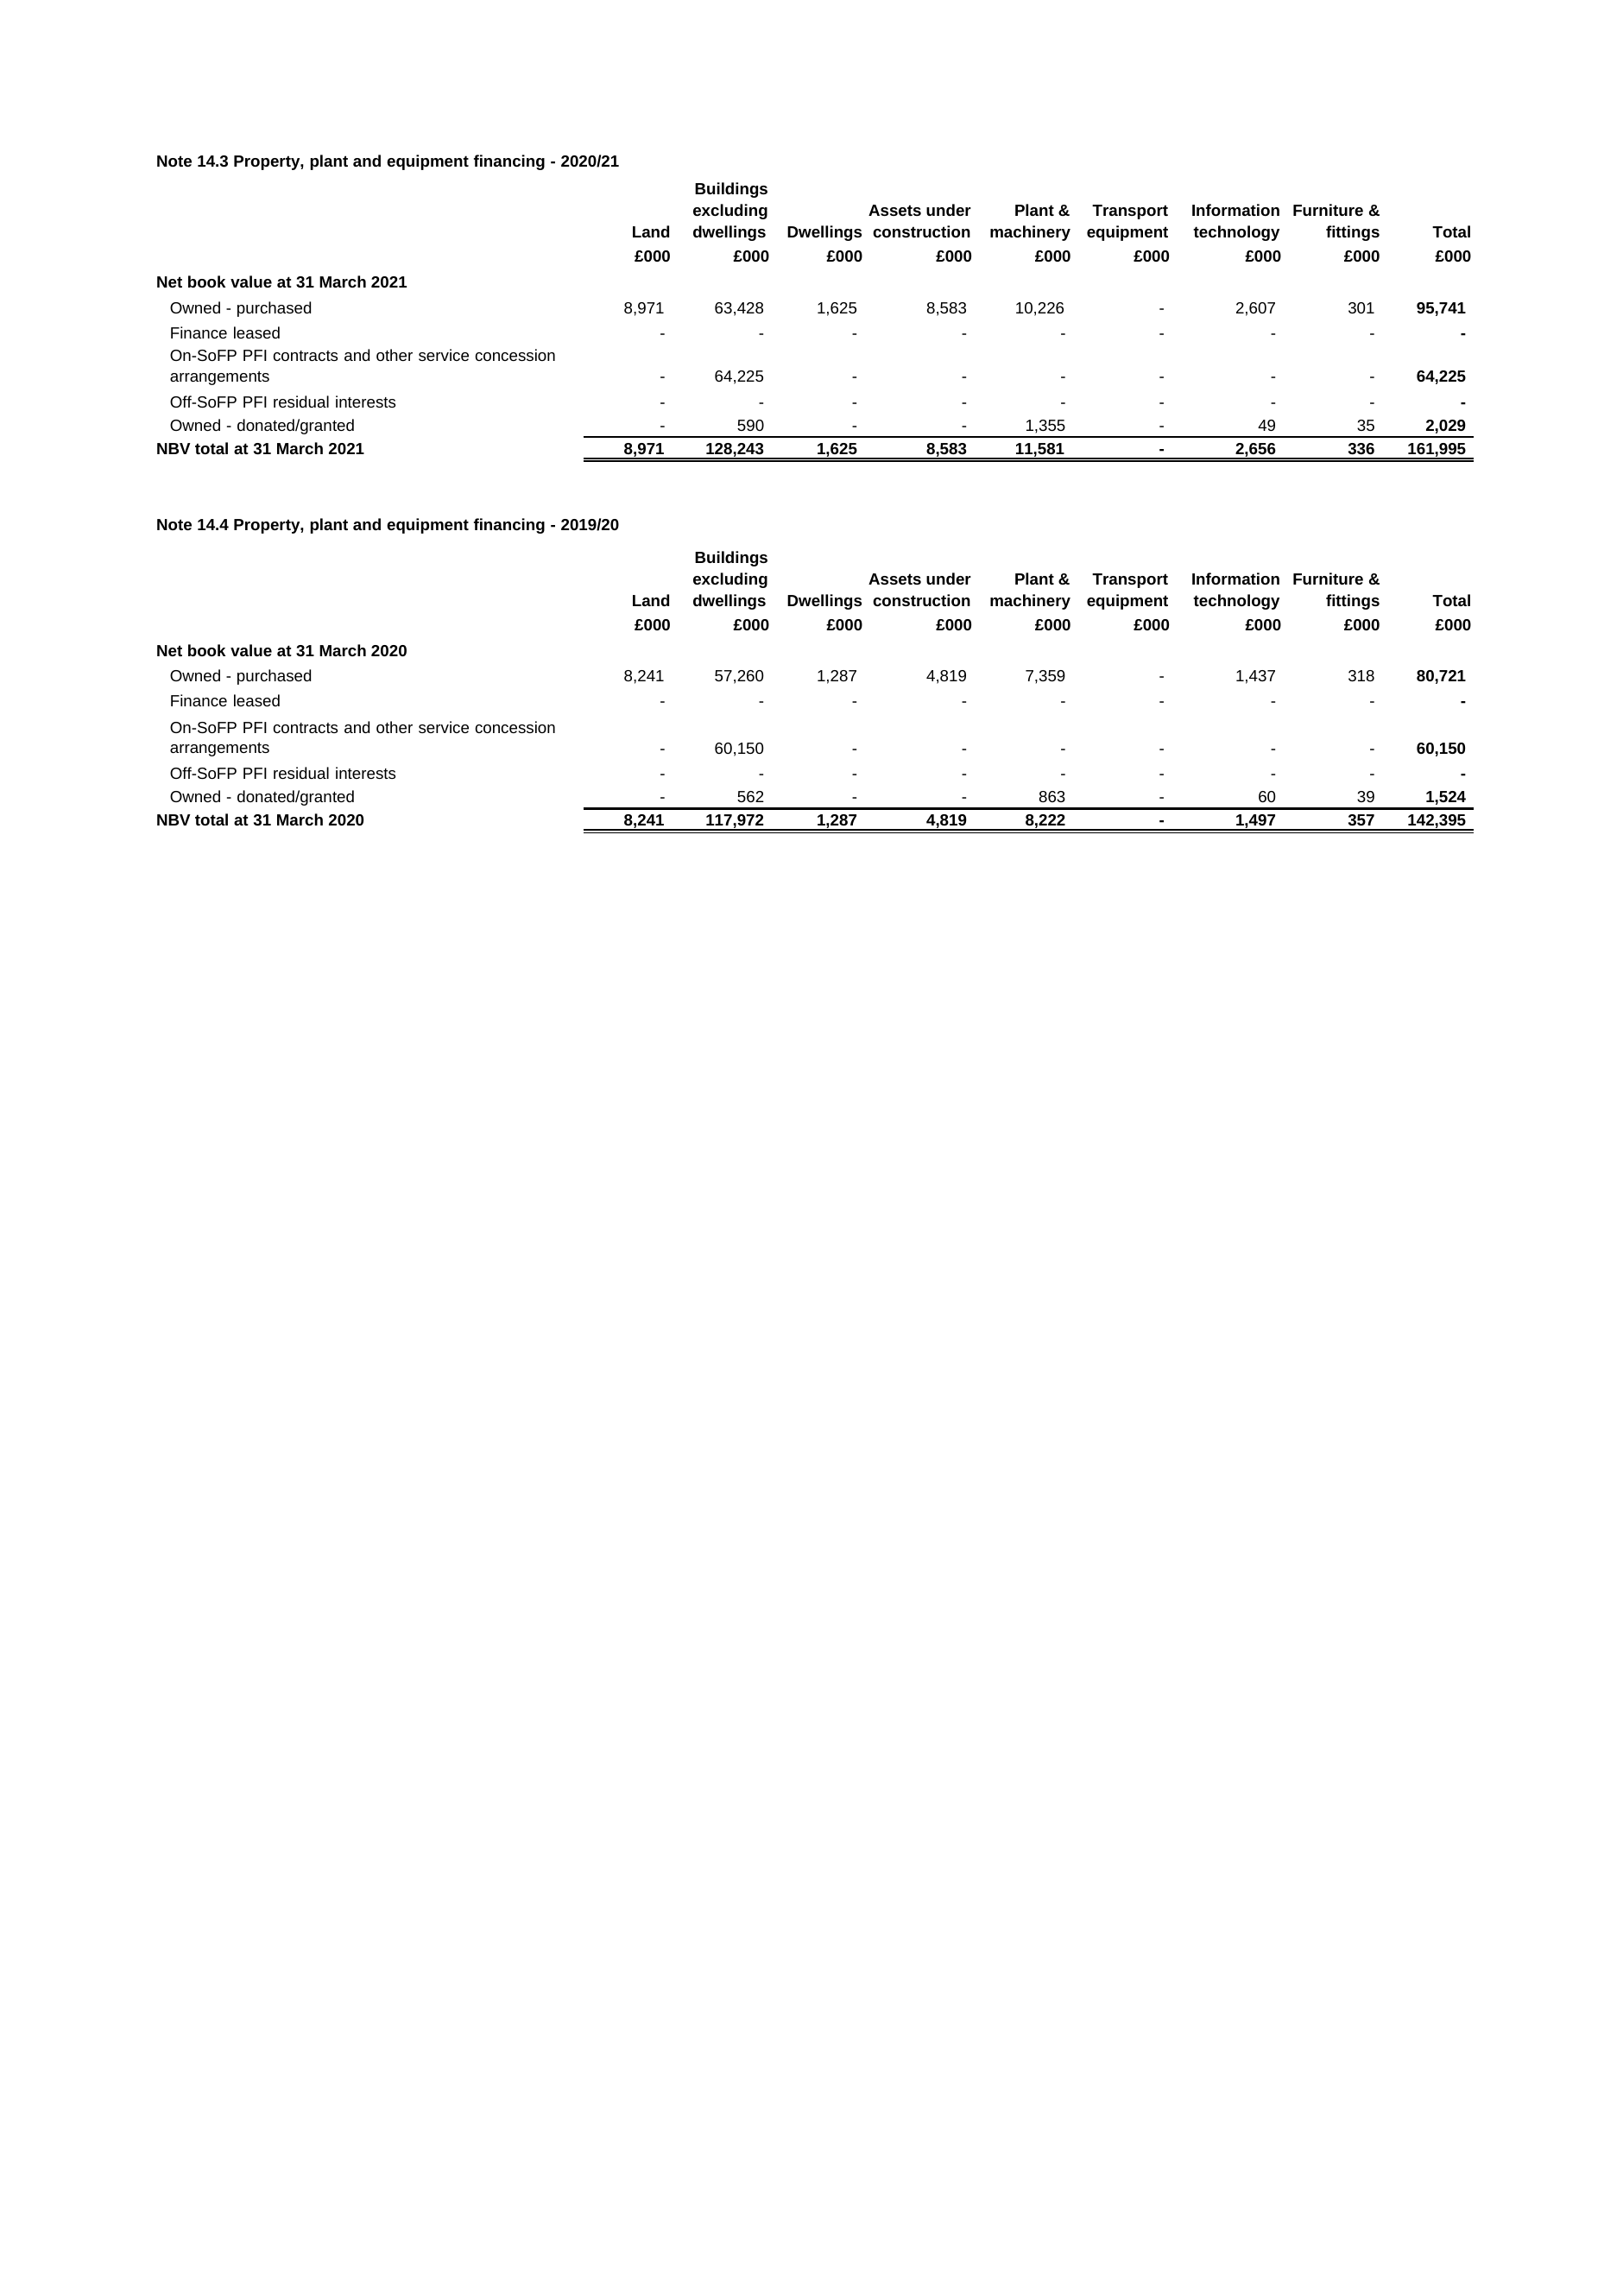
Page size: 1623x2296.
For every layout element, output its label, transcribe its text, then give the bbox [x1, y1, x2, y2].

table_cell Owned - donated/granted [138, 415, 584, 436]
table_cell 63,428 [681, 295, 777, 320]
table_cell - [1078, 389, 1180, 415]
table_cell 2,607 [1180, 295, 1286, 320]
table_cell - [584, 689, 681, 715]
table_cell £000 [865, 245, 981, 270]
table_cell - [1392, 320, 1474, 345]
table_cell Off-SoFP PFI residual interests [138, 762, 584, 787]
table_cell 39 [1286, 787, 1392, 807]
table_cell - [681, 389, 777, 415]
table_cell Owned - purchased [138, 295, 584, 320]
table_cell Total [1392, 540, 1474, 613]
table_cell - [584, 787, 681, 807]
table_cell 60,150 [1392, 715, 1474, 762]
table_cell £000 [1392, 613, 1474, 638]
table_cell £000 [981, 613, 1078, 638]
table_cell 8,971 [584, 295, 681, 320]
table_cell £000 [1392, 245, 1474, 270]
table_cell - [1180, 689, 1286, 715]
table_cell £000 [777, 613, 865, 638]
table_cell On-SoFP PFI contracts and other service concession arrangements [138, 715, 584, 762]
table_cell £000 [1286, 613, 1392, 638]
table_cell 80,721 [1392, 664, 1474, 689]
table_cell 8,583 [865, 438, 981, 458]
table_cell £000 [1078, 613, 1180, 638]
table_cell - [1180, 320, 1286, 345]
table_cell [138, 245, 584, 270]
table_cell 161,995 [1392, 438, 1474, 458]
table_cell [865, 638, 981, 664]
table_cell [1286, 638, 1392, 664]
table_cell - [1286, 715, 1392, 762]
table_cell [1078, 638, 1180, 664]
table_cell - [584, 415, 681, 436]
table_cell 357 [1286, 810, 1392, 829]
table_cell - [1180, 345, 1286, 389]
table_cell [681, 270, 777, 295]
table_cell 8,222 [981, 810, 1078, 829]
table_cell - [584, 389, 681, 415]
table_cell Total [1392, 176, 1474, 244]
table_cell [1180, 638, 1286, 664]
table_cell - [1286, 389, 1392, 415]
table_cell - [1078, 295, 1180, 320]
table_cell 1,524 [1392, 787, 1474, 807]
table_cell £000 [681, 245, 777, 270]
table_cell - [1078, 438, 1180, 458]
table_cell Dwellings [777, 540, 865, 613]
table_cell 1,287 [777, 810, 865, 829]
table_cell - [777, 715, 865, 762]
table_cell Transport equipment [1078, 540, 1180, 613]
table_cell [777, 638, 865, 664]
table_cell Furniture & fittings [1286, 540, 1392, 613]
table_cell 64,225 [1392, 345, 1474, 389]
table_cell 1,625 [777, 438, 865, 458]
table_cell [1392, 270, 1474, 295]
table_cell - [1078, 320, 1180, 345]
table_cell [138, 176, 584, 244]
table_cell Transport equipment [1078, 176, 1180, 244]
table_cell Information technology [1180, 540, 1286, 613]
table_cell - [865, 415, 981, 436]
table_cell [865, 270, 981, 295]
table_cell £000 [1286, 245, 1392, 270]
table_cell Finance leased [138, 689, 584, 715]
table_cell £000 [1078, 245, 1180, 270]
table_cell 1,625 [777, 295, 865, 320]
table_cell 863 [981, 787, 1078, 807]
table_cell 95,741 [1392, 295, 1474, 320]
table_cell - [981, 689, 1078, 715]
table_cell £000 [681, 613, 777, 638]
table_cell - [777, 415, 865, 436]
table_cell - [1286, 762, 1392, 787]
table_cell [777, 270, 865, 295]
table_cell - [1180, 762, 1286, 787]
table_cell - [981, 320, 1078, 345]
table_cell [584, 270, 681, 295]
table_cell 128,243 [681, 438, 777, 458]
table_cell - [1078, 715, 1180, 762]
table_cell - [981, 345, 1078, 389]
table_cell Dwellings [777, 176, 865, 244]
table_cell 49 [1180, 415, 1286, 436]
table_cell Finance leased [138, 320, 584, 345]
table_cell 10,226 [981, 295, 1078, 320]
table_cell 318 [1286, 664, 1392, 689]
table_cell NBV total at 31 March 2020 [138, 807, 584, 829]
table_cell - [865, 715, 981, 762]
table_cell £000 [1180, 613, 1286, 638]
table_cell - [777, 762, 865, 787]
table_cell Furniture & fittings [1286, 176, 1392, 244]
table_cell 64,225 [681, 345, 777, 389]
table_cell 1,287 [777, 664, 865, 689]
table_cell 336 [1286, 438, 1392, 458]
table_cell - [584, 715, 681, 762]
table_cell Note 14.4 Property, plant and equipment financing - 2019/20 [138, 458, 1474, 540]
table_cell Net book value at 31 March 2021 [138, 270, 584, 295]
table_cell Assets under construction [865, 176, 981, 244]
table_cell - [1078, 415, 1180, 436]
table_cell 301 [1286, 295, 1392, 320]
table_cell 4,819 [865, 810, 981, 829]
table_cell [981, 638, 1078, 664]
table_cell 57,260 [681, 664, 777, 689]
table_cell - [981, 762, 1078, 787]
table_cell Information technology [1180, 176, 1286, 244]
table_cell - [681, 320, 777, 345]
table_cell [138, 613, 584, 638]
table_cell - [1180, 715, 1286, 762]
table_cell Owned - purchased [138, 664, 584, 689]
table_cell [1286, 270, 1392, 295]
table_cell 1,355 [981, 415, 1078, 436]
table_cell - [777, 389, 865, 415]
table_cell - [584, 762, 681, 787]
table_cell - [981, 715, 1078, 762]
table_cell - [1392, 389, 1474, 415]
table_cell - [865, 345, 981, 389]
table_cell 8,583 [865, 295, 981, 320]
table_cell - [865, 389, 981, 415]
table_cell - [1078, 689, 1180, 715]
table_cell 562 [681, 787, 777, 807]
table_cell 117,972 [681, 810, 777, 829]
table_cell - [681, 689, 777, 715]
table_cell 8,241 [584, 810, 681, 829]
table_cell 1,497 [1180, 810, 1286, 829]
table_cell - [681, 762, 777, 787]
table_cell - [1078, 345, 1180, 389]
table_cell - [1286, 689, 1392, 715]
table_cell - [777, 689, 865, 715]
table_cell [138, 540, 584, 613]
table_cell - [865, 787, 981, 807]
table_cell - [1286, 345, 1392, 389]
table_header Note 14.3 Property, plant and equipment financing - 2020/21 [138, 153, 1474, 175]
table_cell Plant & machinery [981, 176, 1078, 244]
table_cell - [981, 389, 1078, 415]
table_cell - [777, 320, 865, 345]
table_cell - [1078, 664, 1180, 689]
table_cell 11,581 [981, 438, 1078, 458]
table_cell 1,437 [1180, 664, 1286, 689]
table_cell [1392, 638, 1474, 664]
table_cell - [1286, 320, 1392, 345]
table_cell - [1078, 787, 1180, 807]
table_cell 60 [1180, 787, 1286, 807]
table_cell Buildings excluding dwellings [681, 540, 777, 613]
table_cell - [865, 689, 981, 715]
table_cell 35 [1286, 415, 1392, 436]
table_cell - [777, 787, 865, 807]
table_cell - [865, 762, 981, 787]
table_cell Assets under construction [865, 540, 981, 613]
table_cell £000 [1180, 245, 1286, 270]
table_cell 2,029 [1392, 415, 1474, 436]
table_cell £000 [584, 613, 681, 638]
table_cell NBV total at 31 March 2021 [138, 436, 584, 458]
table_cell £000 [865, 613, 981, 638]
table_cell - [1078, 810, 1180, 829]
table_cell Owned - donated/granted [138, 787, 584, 807]
table_cell £000 [777, 245, 865, 270]
table_cell 60,150 [681, 715, 777, 762]
table_cell - [584, 345, 681, 389]
table_cell - [1180, 389, 1286, 415]
table_cell [584, 638, 681, 664]
table_cell On-SoFP PFI contracts and other service concession arrangements [138, 345, 584, 389]
table_cell - [1078, 762, 1180, 787]
table_cell Net book value at 31 March 2020 [138, 638, 584, 664]
table_cell - [1392, 689, 1474, 715]
table_cell [1078, 270, 1180, 295]
table_cell Buildings excluding dwellings [681, 176, 777, 244]
table_cell - [865, 320, 981, 345]
table_cell - [584, 320, 681, 345]
table_cell - [1392, 762, 1474, 787]
table_cell 7,359 [981, 664, 1078, 689]
table_cell - [777, 345, 865, 389]
table_cell 590 [681, 415, 777, 436]
table_cell Land [584, 540, 681, 613]
table_cell [1180, 270, 1286, 295]
table_cell 8,241 [584, 664, 681, 689]
table_cell Land [584, 176, 681, 244]
table_cell £000 [584, 245, 681, 270]
table_cell 8,971 [584, 438, 681, 458]
table_cell Off-SoFP PFI residual interests [138, 389, 584, 415]
table_cell [681, 638, 777, 664]
table_cell Plant & machinery [981, 540, 1078, 613]
table_cell 142,395 [1392, 810, 1474, 829]
table_cell £000 [981, 245, 1078, 270]
table_cell 2,656 [1180, 438, 1286, 458]
table_cell 4,819 [865, 664, 981, 689]
table_cell [981, 270, 1078, 295]
